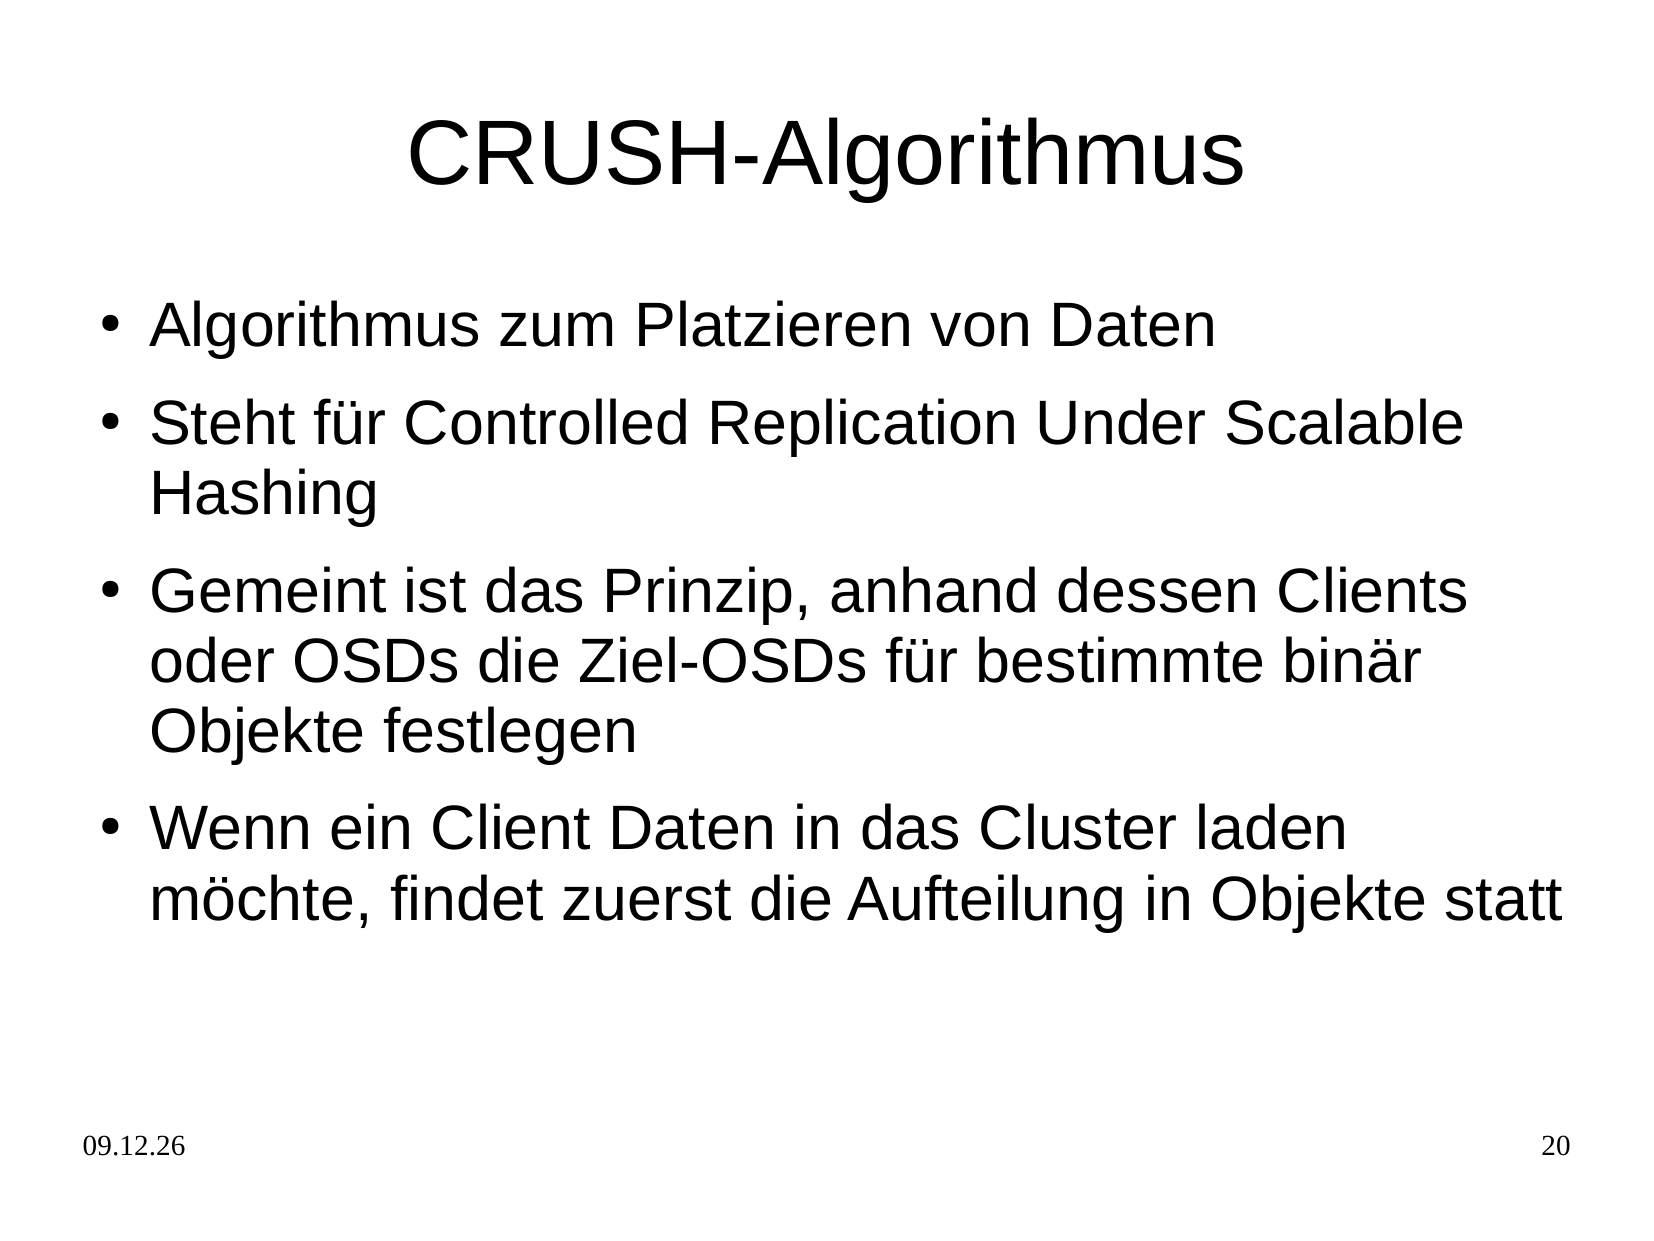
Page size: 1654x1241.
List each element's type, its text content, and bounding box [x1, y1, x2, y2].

list Algorithmus zum Platzieren von Daten Steht für Controlled Replication Under Scalable Hashing Gemeint ist das Prinzip, anhand dessen Clients oder OSDs die Ziel-OSDs für bestimmte binär Objekte festlegen Wenn ein Client Daten in das Cluster laden möchte, findet zuerst die Aufteilung in Objekte statt [82, 290, 1571, 1010]
title CRUSH-Algorithmus [82, 49, 1571, 257]
